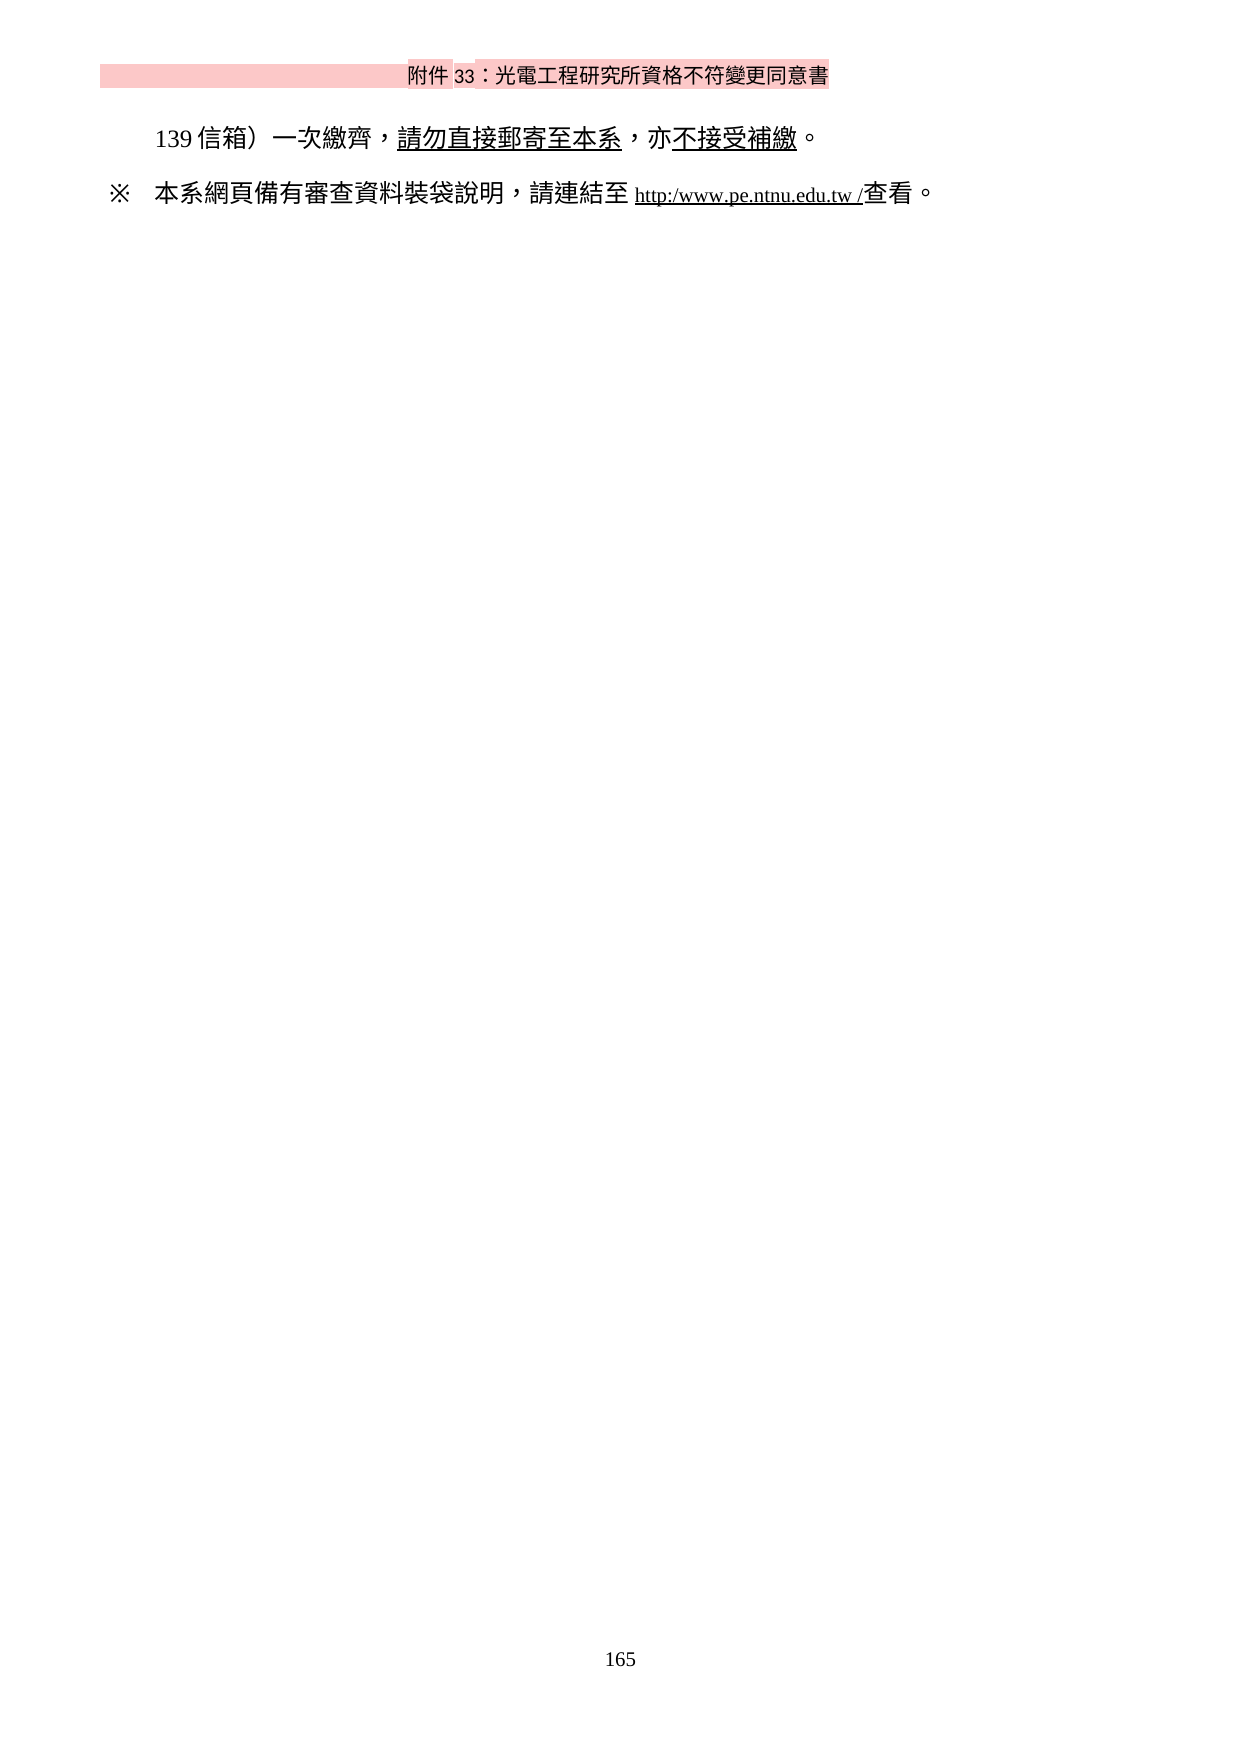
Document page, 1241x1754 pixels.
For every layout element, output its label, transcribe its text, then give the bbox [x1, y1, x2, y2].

list 139信箱）一次繳齊，請勿直接郵寄至本系，亦不接受補繳。 [104, 118, 1136, 154]
list 本系網頁備有審查資料裝袋說明，請連結至http:/www.pe.ntnu.edu.tw /查看。 [104, 173, 1136, 209]
